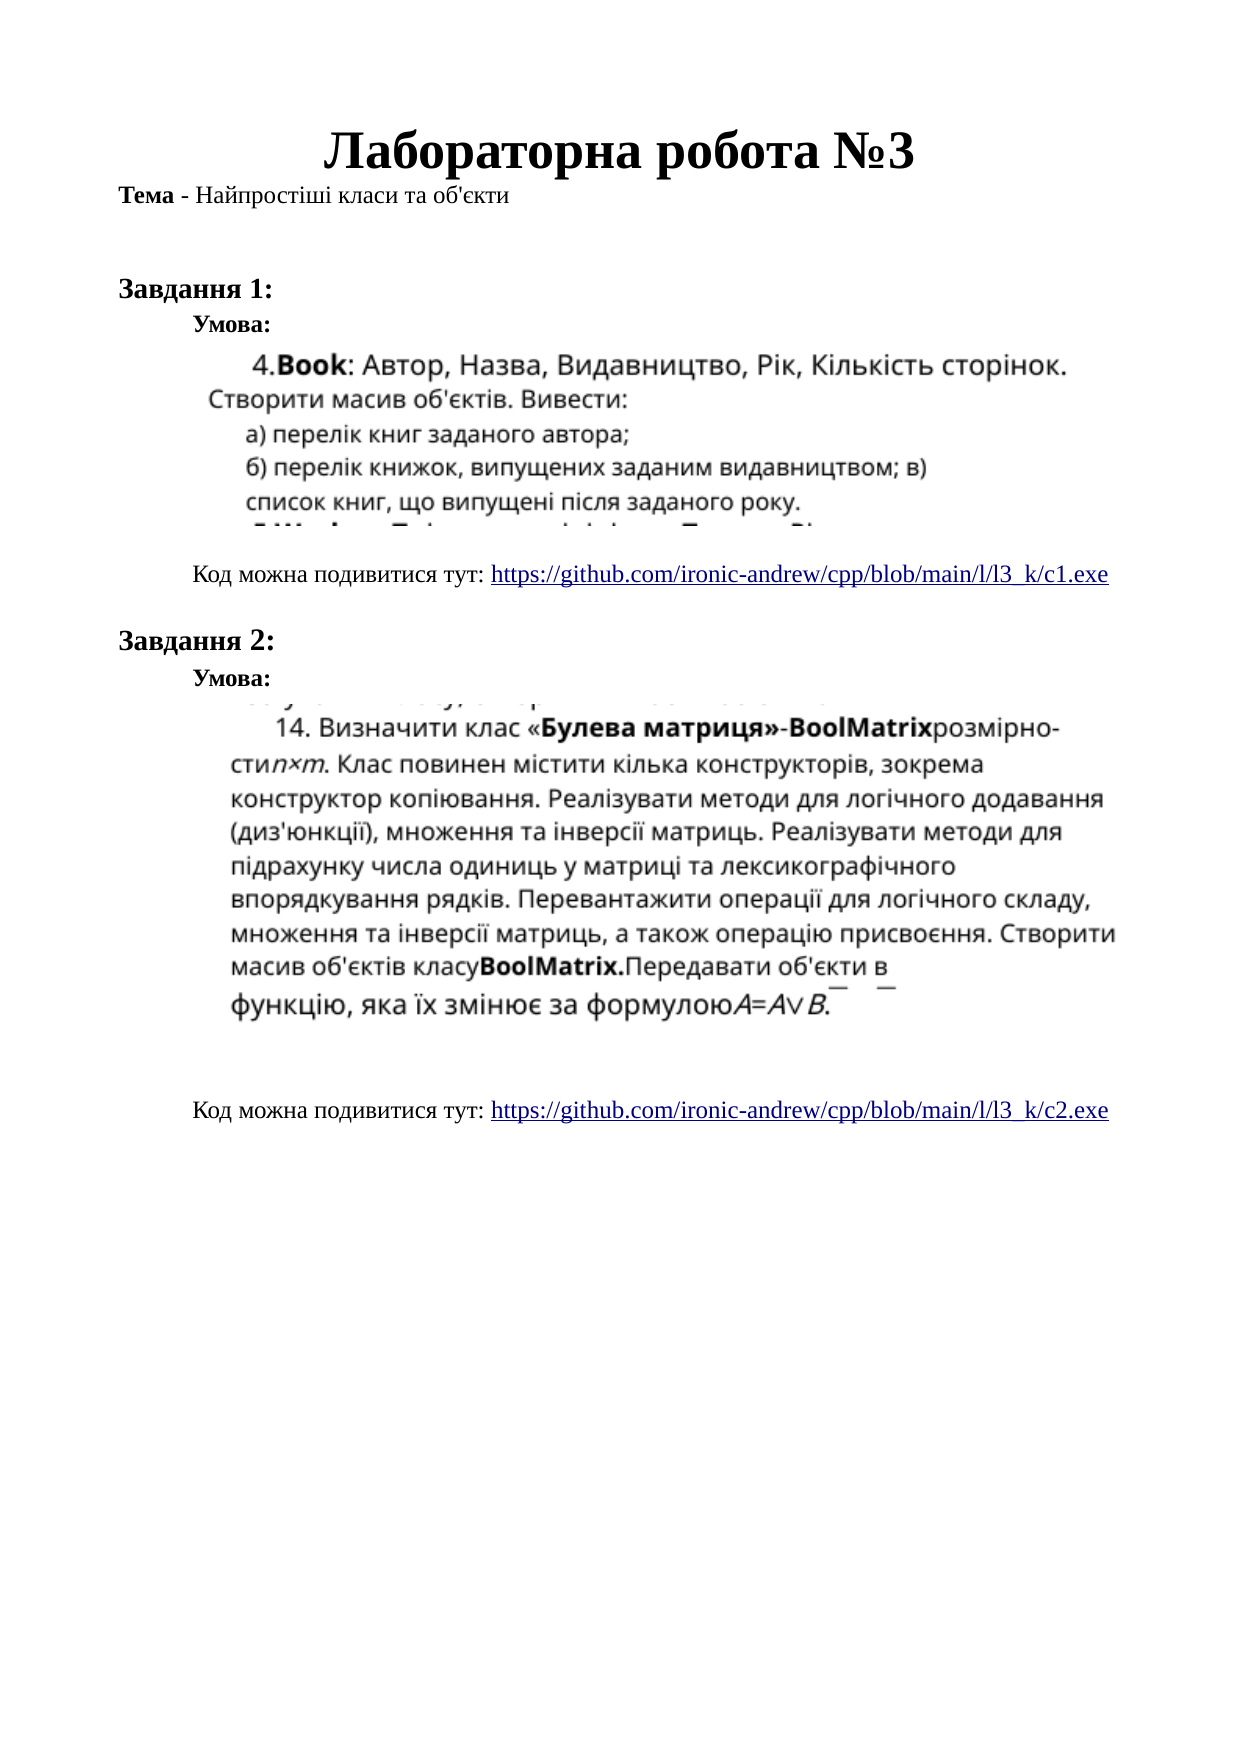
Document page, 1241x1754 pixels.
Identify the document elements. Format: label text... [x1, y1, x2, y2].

text Умова: [118, 305, 1122, 338]
picture [197, 704, 1134, 1038]
text Умова: [118, 657, 1122, 693]
text Код можна подивитися тут: https://github.com/ironic-andrew/cpp/blob/main/l/l3_k/c2.exe [118, 1095, 1122, 1123]
text Завдання 1: [118, 271, 1122, 305]
text Завдання 2: [118, 621, 1122, 657]
text Тема - Найпростіші класи та об'єкти [118, 180, 1122, 209]
text Лабораторна робота №3 [118, 118, 1122, 180]
text Код можна подивитися тут: https://github.com/ironic-andrew/cpp/blob/main/l/l3_k/c1.exe [118, 559, 1122, 588]
picture [195, 350, 1092, 526]
